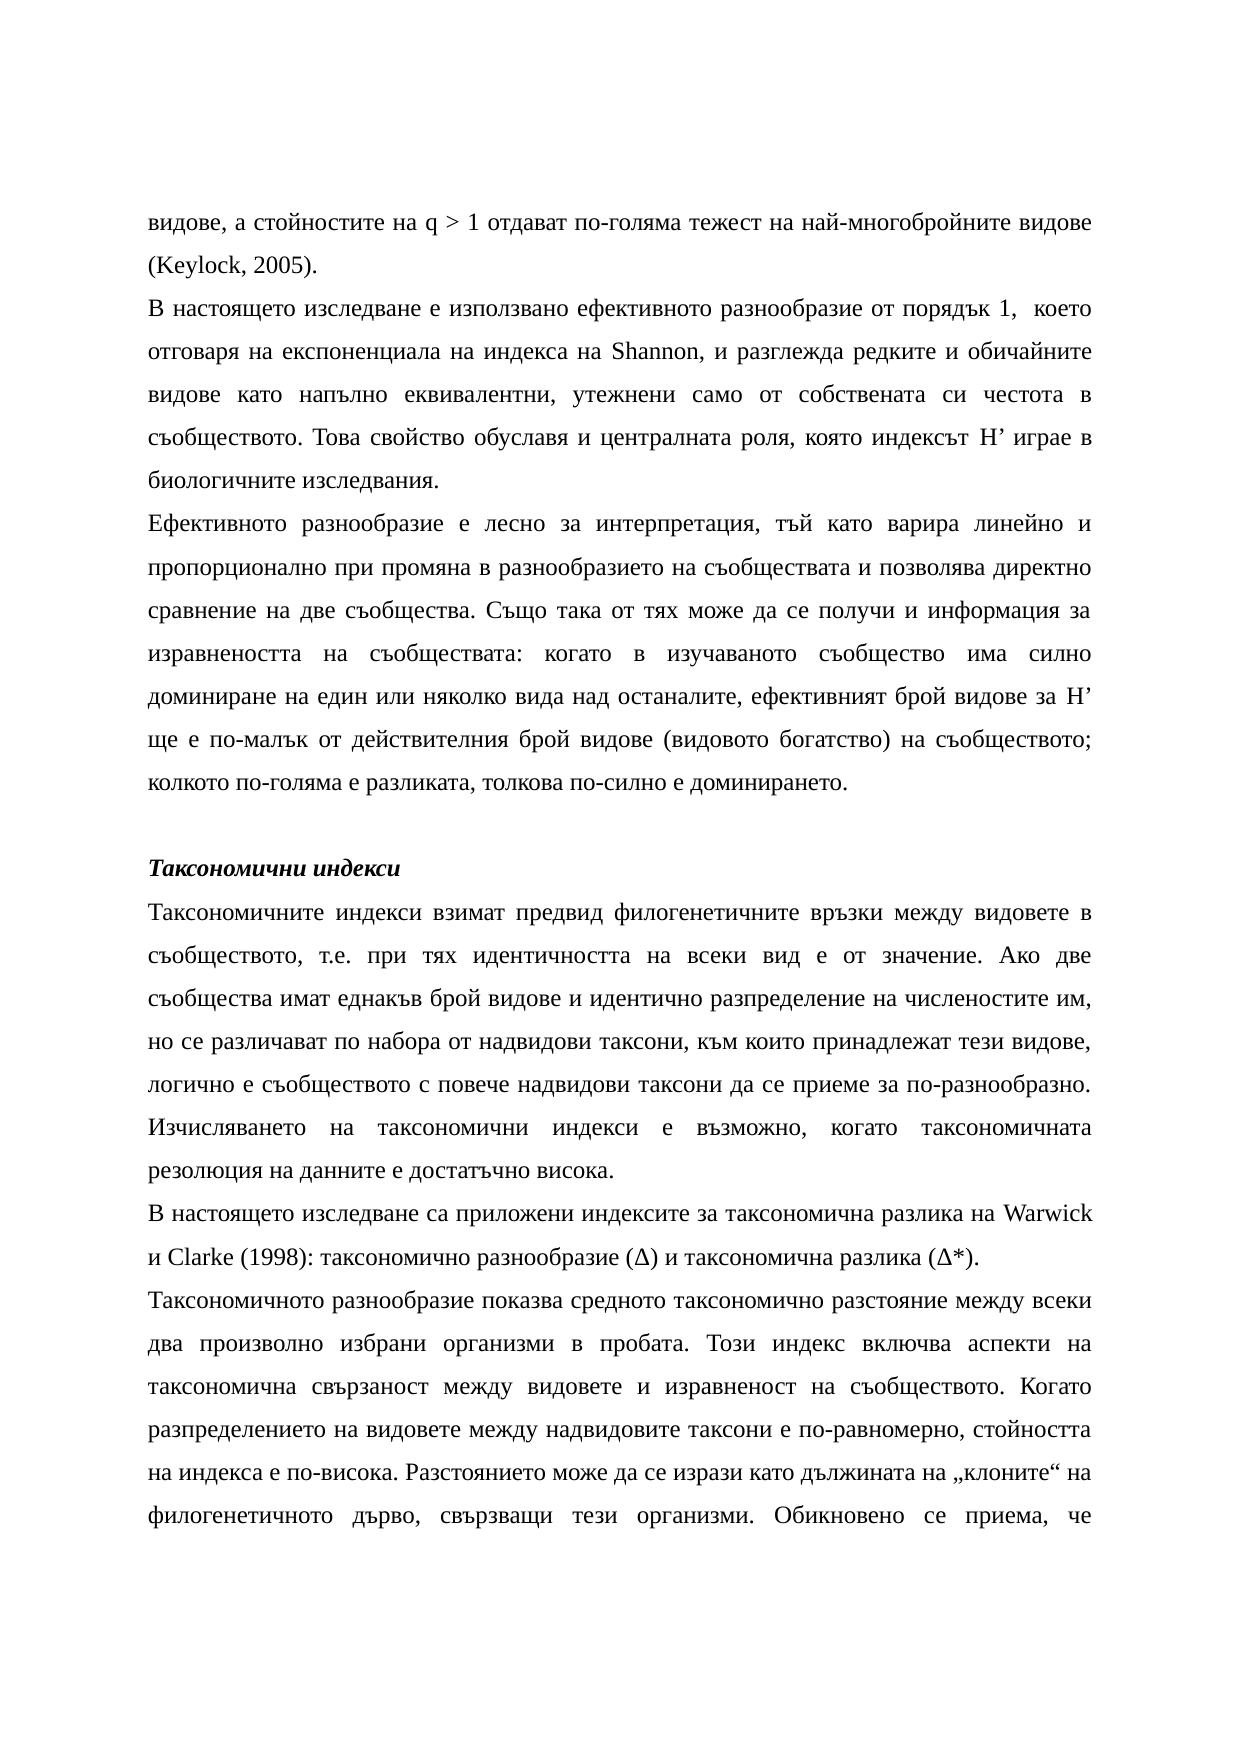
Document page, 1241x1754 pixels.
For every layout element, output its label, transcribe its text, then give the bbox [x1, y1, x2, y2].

text Таксономичните индекси взимат предвид филогенетичните връзки между видовете в съобществото, т.е. при тях идентичността на всеки вид е от значение. Ако две съобщества имат еднакъв брой видове и идентично разпределение на численостите им, но се различават по набора от надвидови таксони, към които принадлежат тези видове, логично е съобществото с повече надвидови таксони да се приеме за по-разнообразно. Изчисляването на таксономични индекси е възможно, когато таксономичната резолюция на данните е достатъчно висока. [148, 897, 1093, 1184]
text Таксономични индекси [148, 853, 1093, 882]
text В настоящето изследване е използвано ефективното разнообразие от порядък 1, което отговаря на експоненциала на индекса на Shannon, и разглежда редките и обичайните видове като напълно еквивалентни, утежнени само от собствената си честота в съобществото. Това свойство обуславя и централната роля, която индексът H’ играе в биологичните изследвания. [148, 293, 1093, 494]
text видове, а стойностите на q > 1 отдават по-голяма тежест на най-многобройните видове (Keylock, 2005). [148, 207, 1093, 278]
text Ефективното разнообразие е лесно за интерпретация, тъй като варира линейно и пропорционално при промяна в разнообразието на съобществата и позволява директно сравнение на две съобщества. Също така от тях може да се получи и информация за изравнеността на съобществата: когато в изучаваното съобщество има силно доминиране на един или няколко вида над останалите, ефективният брой видове за H’ ще е по-малък от действителния брой видове (видовото богатство) на съобществото; колкото по-голяма е разликата, толкова по-силно е доминирането. [148, 508, 1093, 796]
text Таксономичното разнообразие показва средното таксономично разстояние между всеки два произволно избрани организми в пробата. Този индекс включва аспекти на таксономична свързаност между видовете и изравненост на съобществото. Когато разпределението на видовете между надвидовите таксони е по-равномерно, стойността на индекса е по-висока. Разстоянието може да се изрази като дължината на „клоните“ на филогенетичното дърво, свързващи тези организми. Обикновено се приема, че [148, 1285, 1093, 1529]
text В настоящето изследване са приложени индексите за таксономична разлика на Warwick и Clarke (1998): таксономично разнообразие (Δ) и таксономична разлика (Δ*). [148, 1198, 1093, 1270]
